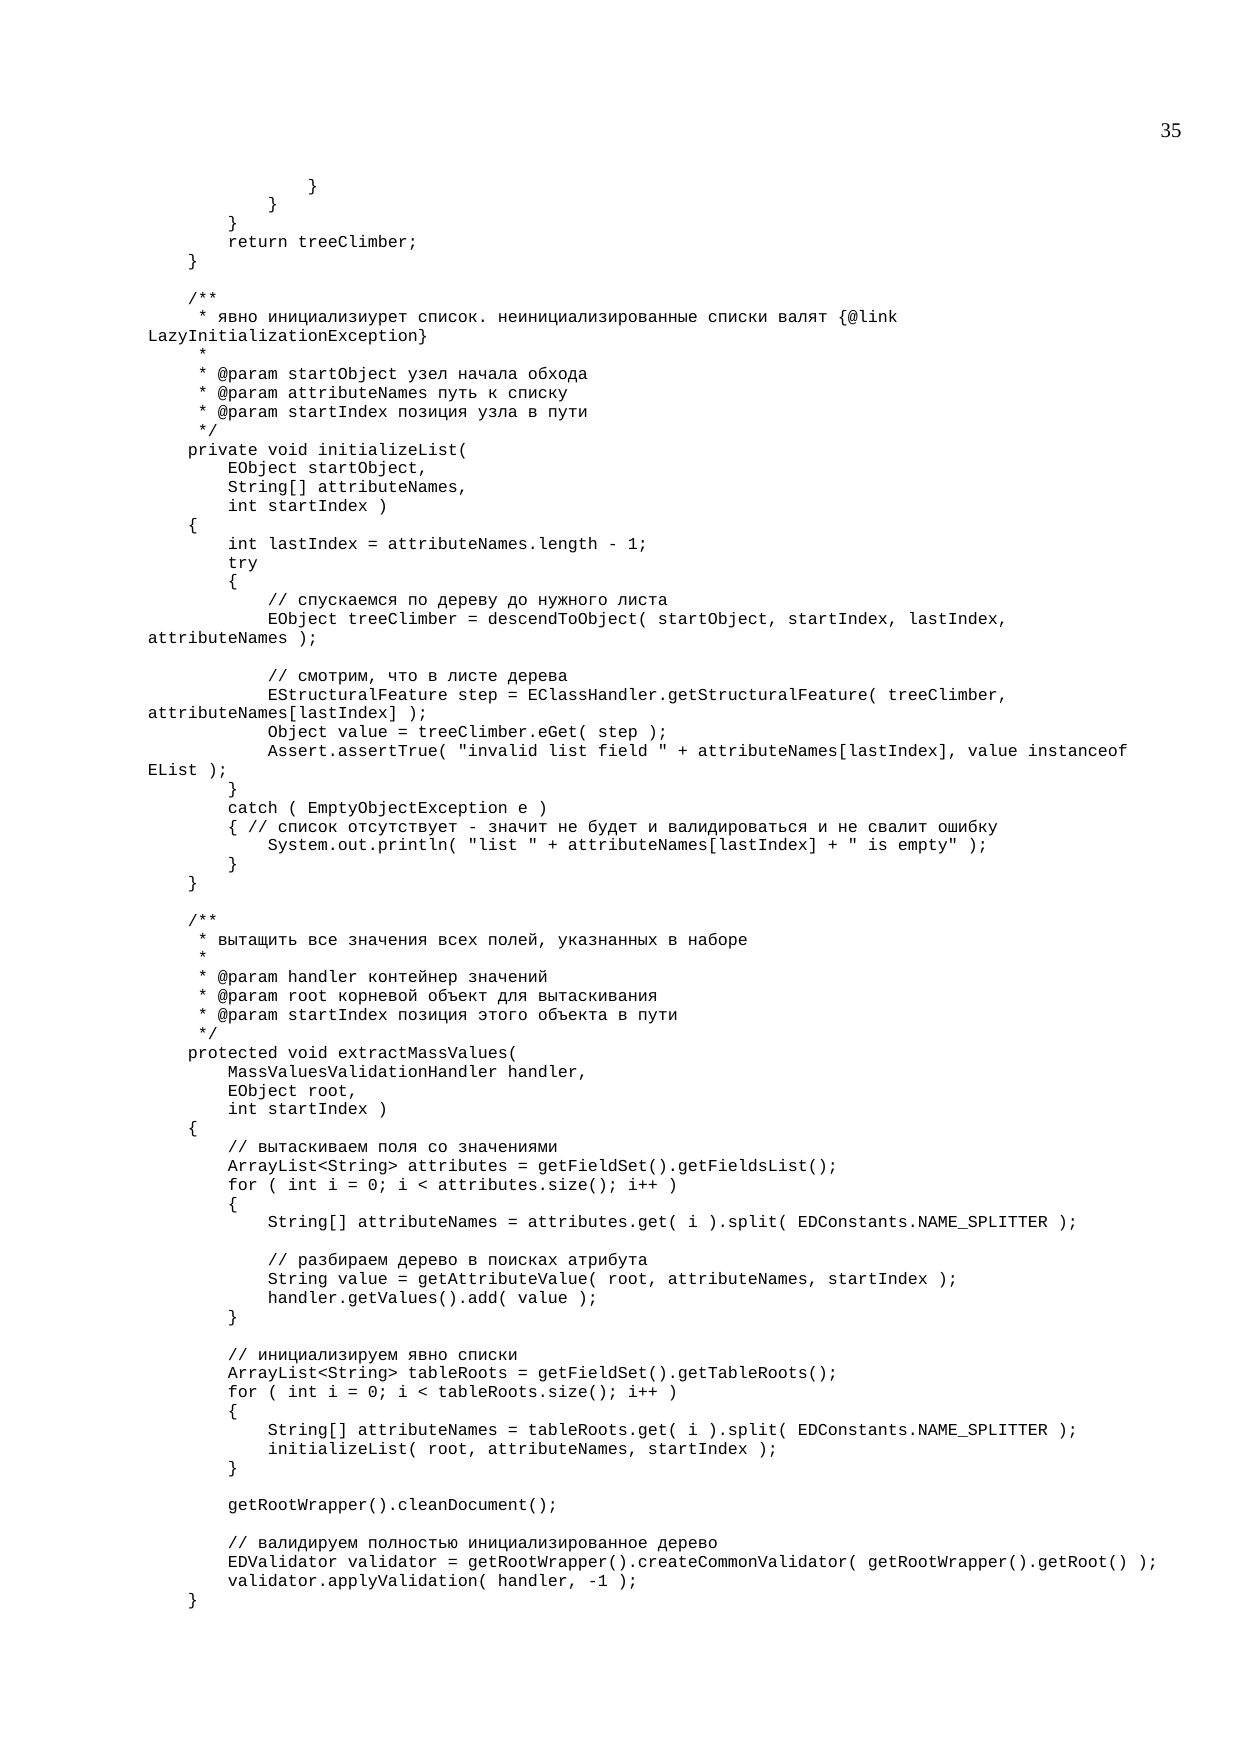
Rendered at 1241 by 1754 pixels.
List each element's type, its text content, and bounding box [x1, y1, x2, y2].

text catch ( EmptyObjectException e ) [148, 799, 1181, 818]
text { [148, 573, 1181, 592]
text String value = getAttributeValue( root, attributeNames, startIndex ); [148, 1271, 1181, 1289]
text // разбираем дерево в поисках атрибута [148, 1252, 1181, 1271]
text int startIndex ) [148, 1101, 1181, 1120]
text EDValidator validator = getRootWrapper().createCommonValidator( getRootWrapper().getRoot() ); [148, 1553, 1181, 1572]
text */ [148, 422, 1181, 441]
text EObject root, [148, 1082, 1181, 1101]
text * [148, 950, 1181, 969]
text * @param root корневой объект для вытаскивания [148, 988, 1181, 1007]
text System.out.println( "list " + attributeNames[lastIndex] + " is empty" ); [148, 837, 1181, 856]
text { [148, 516, 1181, 535]
text // инициализируем явно списки [148, 1346, 1181, 1365]
text String[] attributeNames, [148, 479, 1181, 498]
text String[] attributeNames = tableRoots.get( i ).split( EDConstants.NAME_SPLITTER ); [148, 1421, 1181, 1440]
text } [148, 215, 1181, 234]
text protected void extractMassValues( [148, 1044, 1181, 1063]
text for ( int i = 0; i < attributes.size(); i++ ) [148, 1176, 1181, 1195]
text * @param startObject узел начала обхода [148, 366, 1181, 384]
text initializeList( root, attributeNames, startIndex ); [148, 1440, 1181, 1459]
text * @param startIndex позиция этого объекта в пути [148, 1007, 1181, 1026]
text * [148, 347, 1181, 366]
text * @param handler контейнер значений [148, 969, 1181, 988]
text return treeClimber; [148, 234, 1181, 252]
text } [148, 1459, 1181, 1478]
text int startIndex ) [148, 498, 1181, 516]
text // спускаемся по дереву до нужного листа [148, 592, 1181, 611]
text private void initializeList( [148, 441, 1181, 460]
text { [148, 1120, 1181, 1139]
text Assert.assertTrue( "invalid list field " + attributeNames[lastIndex], value instanceof EList ); [148, 743, 1181, 780]
text EObject treeClimber = descendToObject( startObject, startIndex, lastIndex, attributeNames ); [148, 611, 1181, 648]
text String[] attributeNames = attributes.get( i ).split( EDConstants.NAME_SPLITTER ); [148, 1214, 1181, 1233]
text int lastIndex = attributeNames.length - 1; [148, 535, 1181, 554]
text } [148, 875, 1181, 893]
text // валидируем полностью инициализированное дерево [148, 1534, 1181, 1553]
text EObject startObject, [148, 460, 1181, 479]
text for ( int i = 0; i < tableRoots.size(); i++ ) [148, 1384, 1181, 1403]
text * @param attributeNames путь к списку [148, 384, 1181, 403]
text // вытаскиваем поля со значениями [148, 1139, 1181, 1157]
text } [148, 252, 1181, 271]
text } [148, 196, 1181, 215]
text * вытащить все значения всех полей, указнанных в наборе [148, 931, 1181, 950]
text } [148, 1591, 1181, 1610]
text } [148, 780, 1181, 799]
text handler.getValues().add( value ); [148, 1289, 1181, 1308]
text try [148, 554, 1181, 573]
text * @param startIndex позиция узла в пути [148, 403, 1181, 422]
text /** [148, 912, 1181, 931]
text { [148, 1403, 1181, 1421]
text { // список отсутствует - значит не будет и валидироваться и не свалит ошибку [148, 818, 1181, 837]
text ArrayList<String> tableRoots = getFieldSet().getTableRoots(); [148, 1365, 1181, 1384]
text * явно инициализиурет список. неинициализированные списки валят {@link LazyInitializationException} [148, 309, 1181, 347]
text // смотрим, что в листе дерева [148, 667, 1181, 686]
text } [148, 1308, 1181, 1327]
text MassValuesValidationHandler handler, [148, 1063, 1181, 1082]
text getRootWrapper().cleanDocument(); [148, 1497, 1181, 1516]
text ArrayList<String> attributes = getFieldSet().getFieldsList(); [148, 1157, 1181, 1176]
text } [148, 856, 1181, 875]
text /** [148, 290, 1181, 309]
text { [148, 1195, 1181, 1214]
text */ [148, 1026, 1181, 1044]
text validator.applyValidation( handler, -1 ); [148, 1572, 1181, 1591]
text } [148, 177, 1181, 196]
text Object value = treeClimber.eGet( step ); [148, 724, 1181, 743]
text EStructuralFeature step = EClassHandler.getStructuralFeature( treeClimber, attributeNames[lastIndex] ); [148, 686, 1181, 724]
